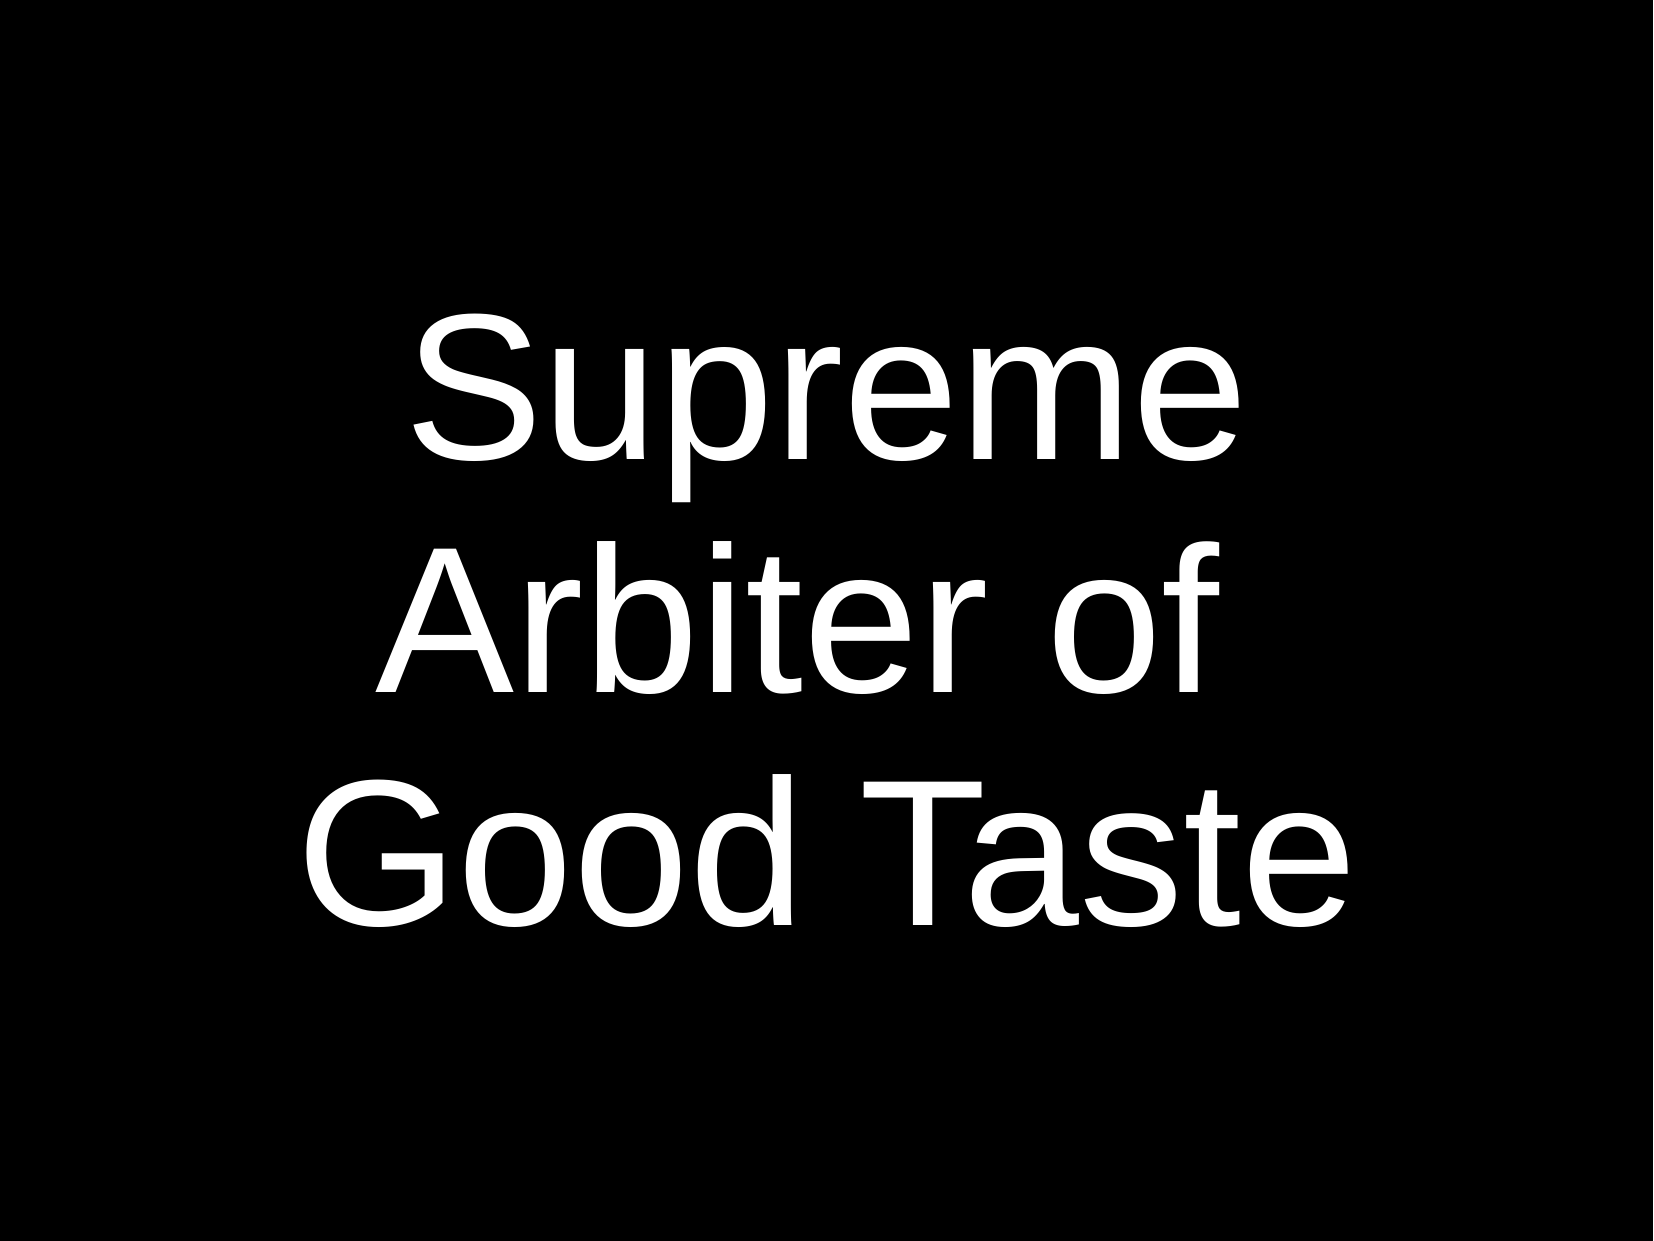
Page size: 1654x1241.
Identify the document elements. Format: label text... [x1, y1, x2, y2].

title Supreme Arbiter of Good Taste [82, 101, 1571, 1140]
